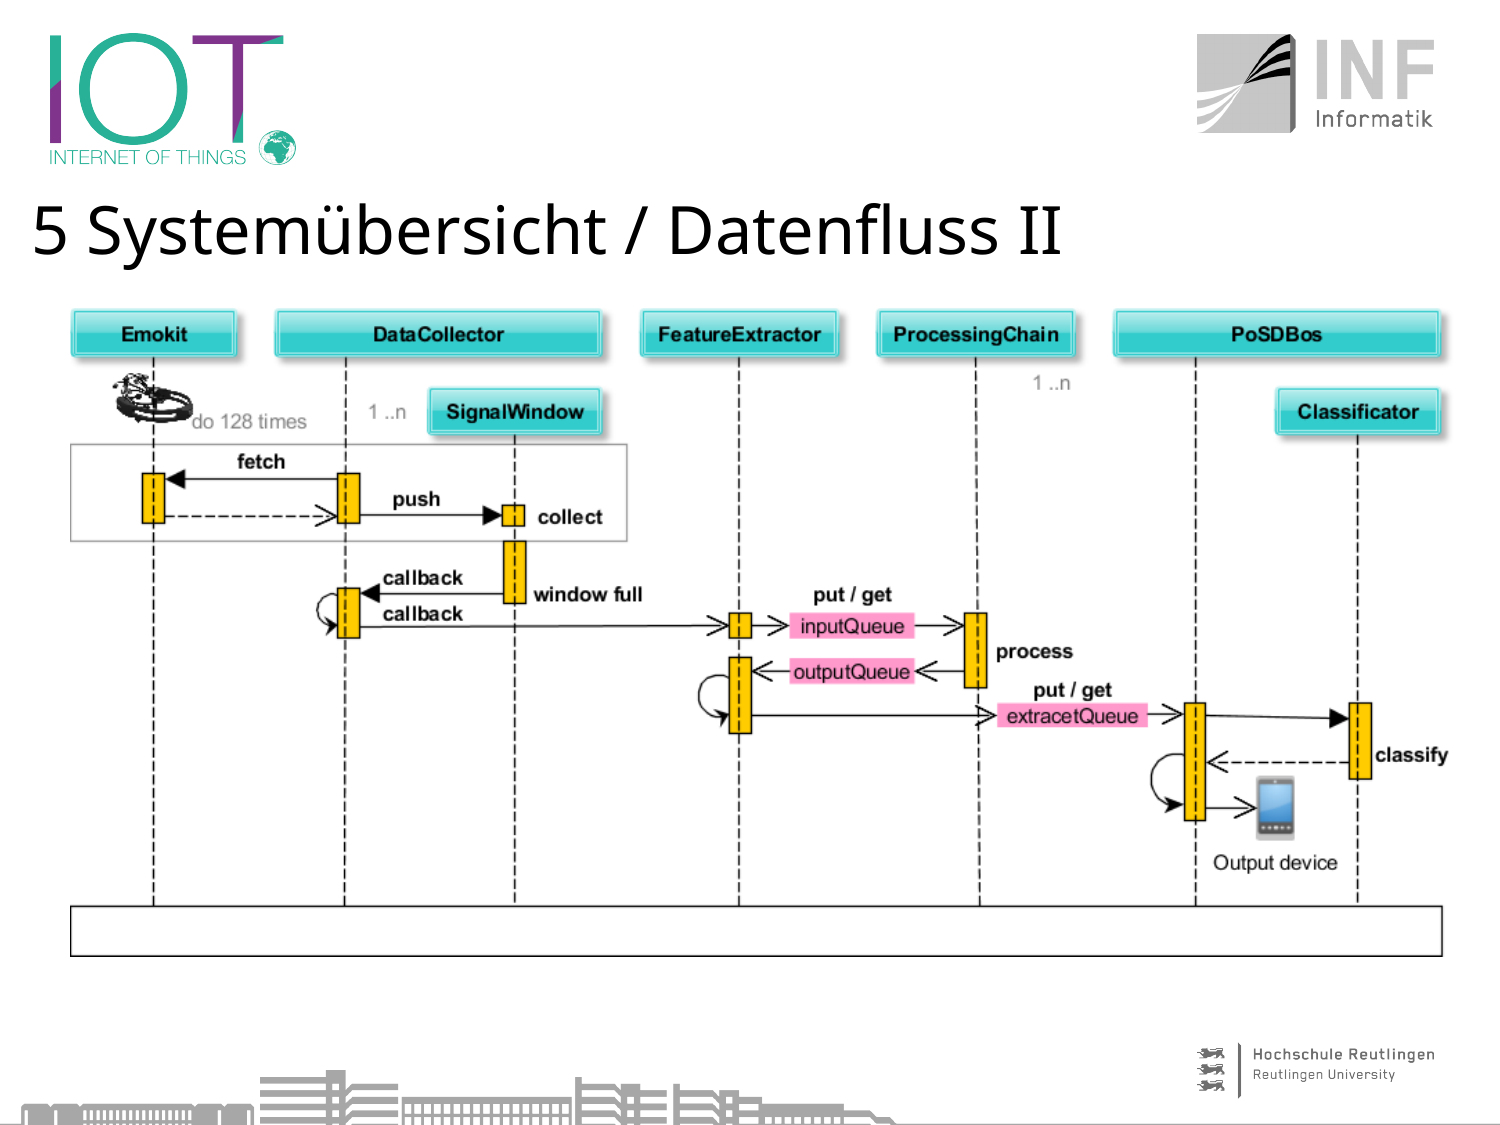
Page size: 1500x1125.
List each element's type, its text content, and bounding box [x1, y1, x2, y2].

picture [0, 1042, 1500, 1125]
picture [1197, 34, 1434, 133]
picture [50, 33, 296, 165]
picture [70, 307, 1454, 957]
text_box 5 Systemübersicht / Datenfluss II [16, 180, 1464, 284]
